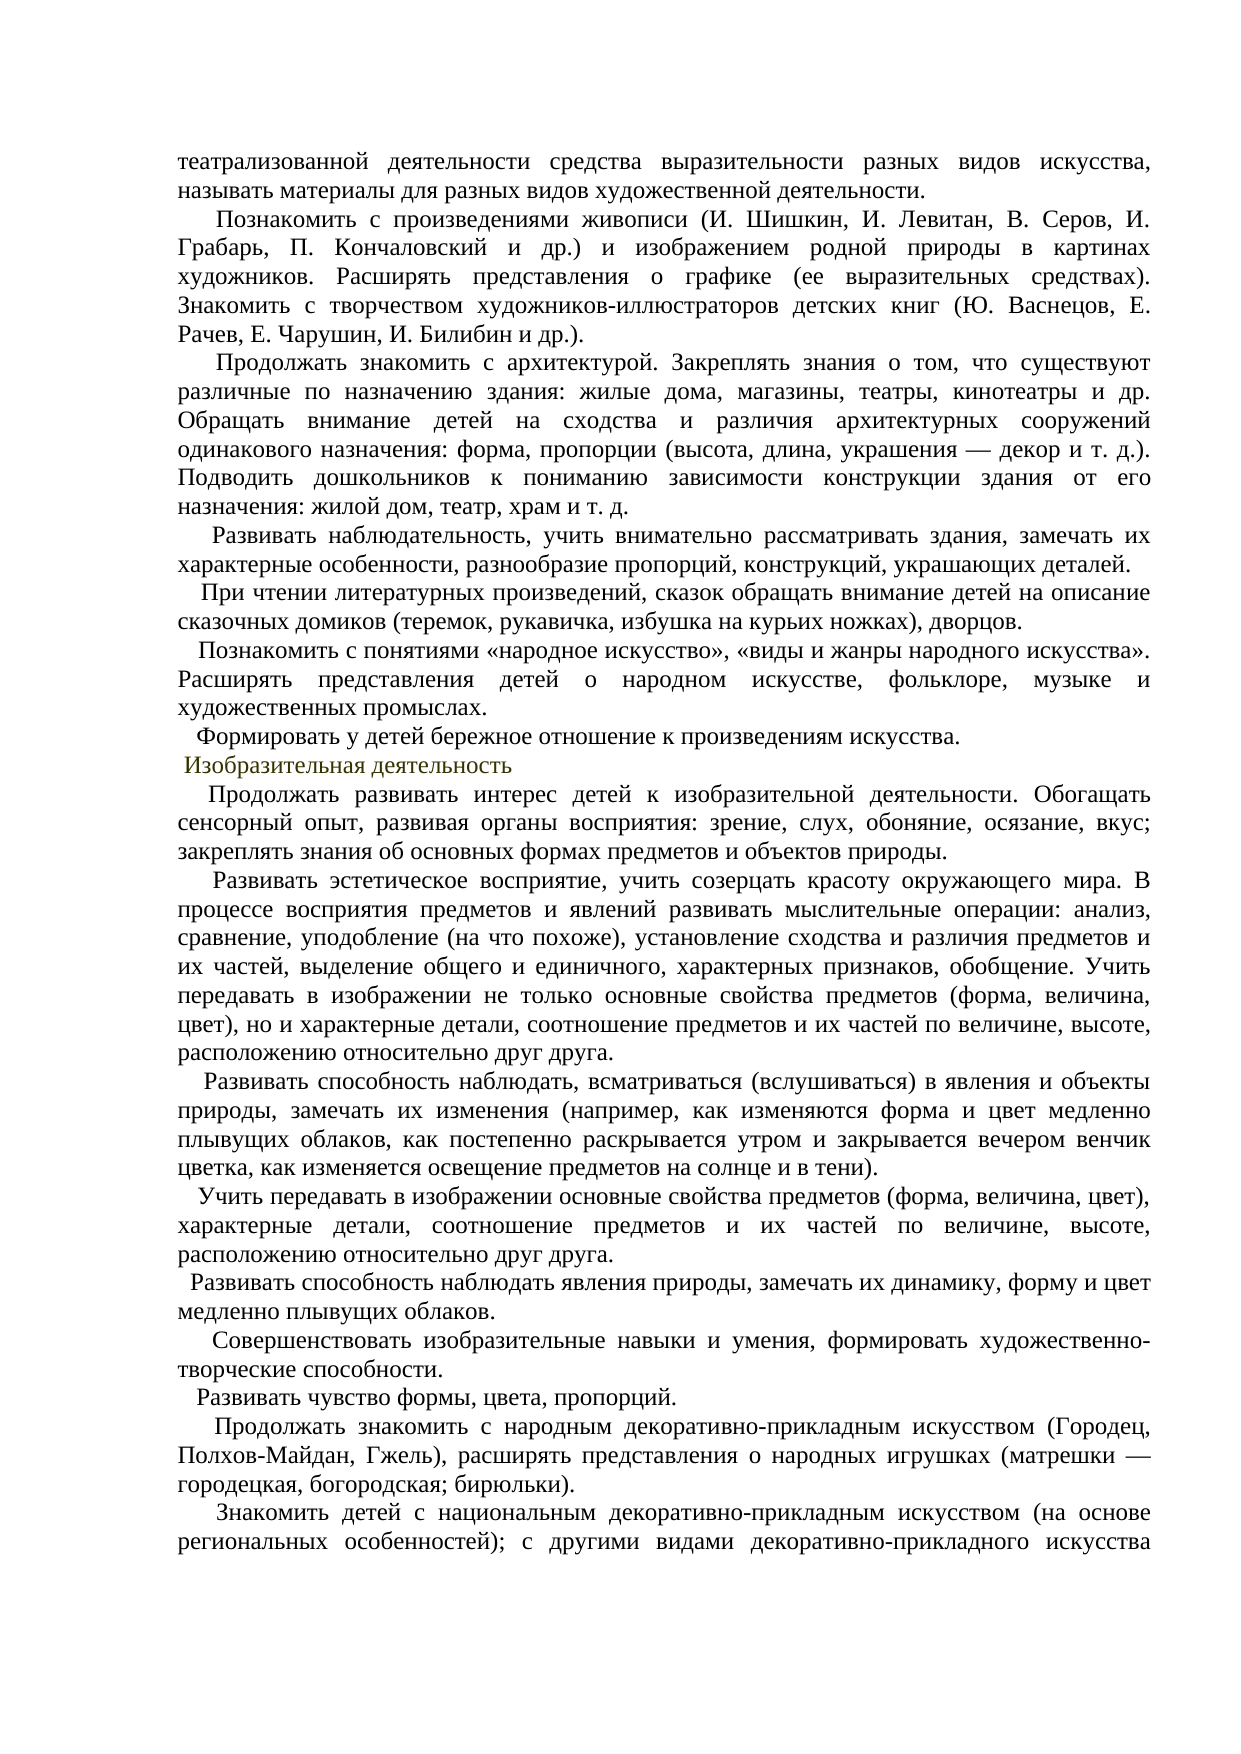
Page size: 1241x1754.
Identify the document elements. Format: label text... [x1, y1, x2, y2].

text театрализованной деятельности средства выразительности разных видов искусства, называть материалы для разных видов художественной деятельности. [177, 146, 1152, 204]
text Развивать способность наблюдать явления природы, замечать их динамику, форму и цвет медленно плывущих облаков. [177, 1267, 1152, 1325]
text Изобразительная деятельность [177, 750, 1152, 779]
text Развивать эстетическое восприятие, учить созерцать красоту окружающего мира. В процессе восприятия предметов и явлений развивать мыслительные операции: анализ, сравнение, уподобление (на что похоже), установление сходства и различия предметов и их частей, выделение общего и единичного, характерных признаков, обобщение. Учить передавать в изображении не только основные свойства предметов (форма, величина, цвет), но и характерные детали, соотношение предметов и их частей по величине, высоте, расположению относительно друг друга. [177, 865, 1152, 1066]
text При чтении литературных произведений, сказок обращать внимание детей на описание сказочных домиков (теремок, рукавичка, избушка на курьих ножках), дворцов. [177, 577, 1152, 635]
text Познакомить с понятиями «народное искусство», «виды и жанры народного искусства». Расширять представления детей о народном искусстве, фольклоре, музыке и художественных промыслах. [177, 635, 1152, 721]
text Развивать наблюдательность, учить внимательно рассматривать здания, замечать их характерные особенности, разнообразие пропорций, конструкций, украшающих деталей. [177, 520, 1152, 577]
text Развивать способность наблюдать, всматриваться (вслушиваться) в явления и объекты природы, замечать их изменения (например, как изменяются форма и цвет медленно плывущих облаков, как постепенно раскрывается утром и закрывается вечером венчик цветка, как изменяется освещение предметов на солнце и в тени). [177, 1066, 1152, 1181]
text Продолжать знакомить с архитектурой. Закреплять знания о том, что существуют различные по назначению здания: жилые дома, магазины, театры, кинотеатры и др. Обращать внимание детей на сходства и различия архитектурных сооружений одинакового назначения: форма, пропорции (высота, длина, украшения — декор и т. д.). Подводить дошкольников к пониманию зависимости конструкции здания от его назначения: жилой дом, театр, храм и т. д. [177, 347, 1152, 520]
text Учить передавать в изображении основные свойства предметов (форма, величина, цвет), характерные детали, соотношение предметов и их частей по величине, высоте, расположению относительно друг друга. [177, 1181, 1152, 1267]
text Развивать чувство формы, цвета, пропорций. [177, 1382, 1152, 1411]
text Продолжать развивать интерес детей к изобразительной деятельности. Обогащать сенсорный опыт, развивая органы восприятия: зрение, слух, обоняние, осязание, вкус; закреплять знания об основных формах предметов и объектов природы. [177, 779, 1152, 865]
text Познакомить с произведениями живописи (И. Шишкин, И. Левитан, В. Серов, И. Грабарь, П. Кончаловский и др.) и изображением родной природы в картинах художников. Расширять представления о графике (ее выразительных средствах). Знакомить с творчеством художников-иллюстраторов детских книг (Ю. Васнецов, Е. Рачев, Е. Чарушин, И. Билибин и др.). [177, 204, 1152, 347]
text Формировать у детей бережное отношение к произведениям искусства. [177, 721, 1152, 750]
text Совершенствовать изобразительные навыки и умения, формировать художественно-творческие способности. [177, 1325, 1152, 1382]
text Продолжать знакомить с народным декоративно-прикладным искусством (Городец, Полхов-Майдан, Гжель), расширять представления о народных игрушках (матрешки — городецкая, богородская; бирюльки). [177, 1411, 1152, 1497]
text Знакомить детей с национальным декоративно-прикладным искусством (на основе региональных особенностей); с другими видами декоративно-прикладного искусства [177, 1497, 1152, 1555]
